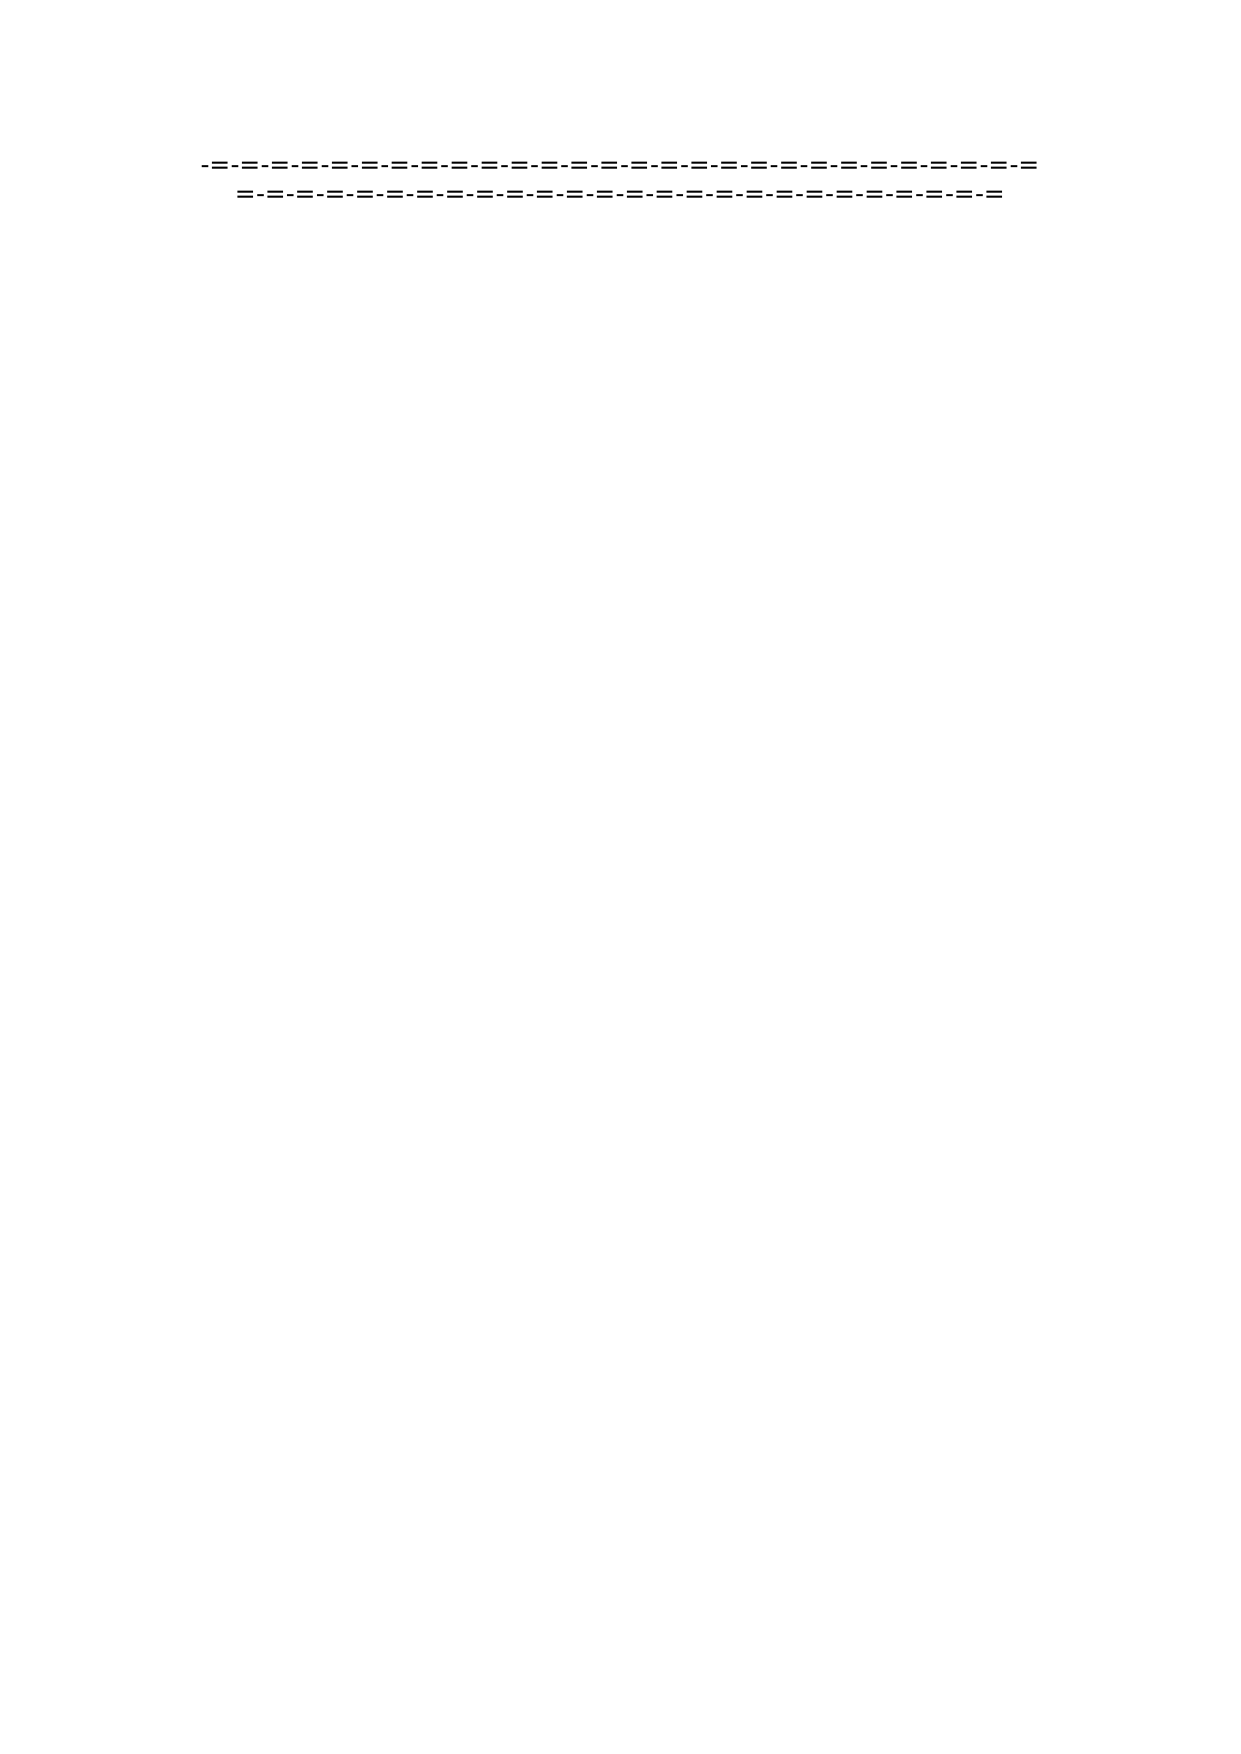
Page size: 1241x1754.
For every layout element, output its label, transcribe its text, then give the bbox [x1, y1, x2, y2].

text =-=-=-=-=-=-=-=-=-=-=-=-=-=-=-=-=-=-=-=-=-=-=-=-=-=-=-=-=-=-=-=-=-=-=-=-=-=-=-=-=-=-=-=-=-=-=-=-=-=-=-=-=-= [187, 150, 1053, 208]
